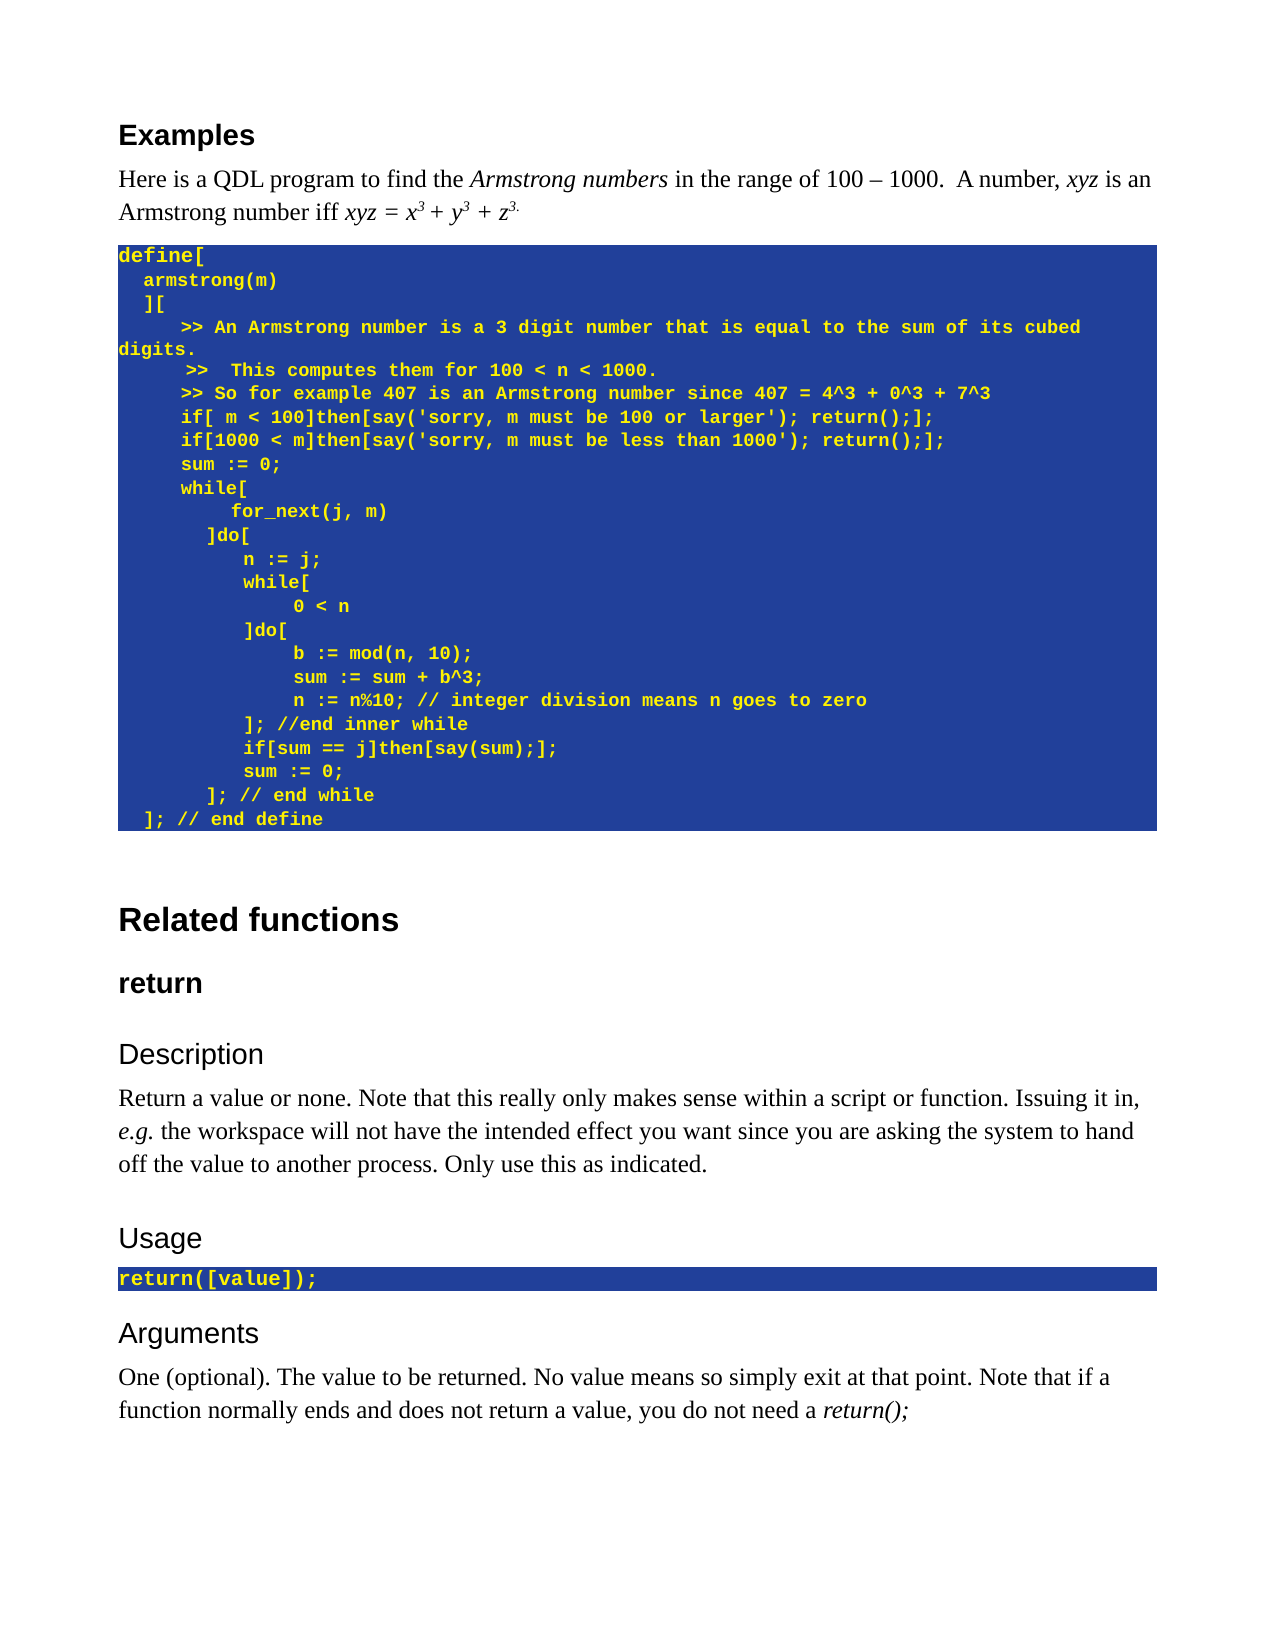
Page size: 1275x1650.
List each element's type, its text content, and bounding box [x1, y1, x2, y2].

text n := n%10; // integer division means n goes to zero [118, 689, 1157, 713]
text ]do[ [118, 524, 1157, 548]
text sum := 0; [118, 760, 1157, 784]
text One (optional). The value to be returned. No value means so simply exit at that point. Note that if a function normally ends and does not return a value, you do not need a return(); [118, 1362, 1157, 1424]
text >> So for example 407 is an Armstrong number since 407 = 4^3 + 0^3 + 7^3 [118, 382, 1157, 406]
text while[ [118, 571, 1157, 595]
text armstrong(m) [118, 269, 1157, 292]
text while[ [118, 477, 1157, 500]
text if[1000 < m]then[say('sorry, m must be less than 1000'); return();]; [118, 429, 1157, 453]
subtitle Description [118, 1037, 1157, 1070]
text Here is a QDL program to find the Armstrong numbers in the range of 100 – 1000. A number, xyz is an Armstrong number iff xyz = x3 + y3 + z3. [118, 164, 1157, 226]
subtitle Arguments [118, 1316, 1157, 1350]
text ][ [118, 292, 1157, 316]
text >> This computes them for 100 < n < 1000. [118, 361, 1157, 382]
text if[ m < 100]then[say('sorry, m must be 100 or larger'); return();]; [118, 406, 1157, 429]
text return([value]); [118, 1267, 1157, 1291]
subtitle Related functions [118, 900, 1157, 938]
text Return a value or none. Note that this really only makes sense within a script or function. Issuing it in, e.g. the workspace will not have the intended effect you want since you are asking the system to hand off the value to another process. Only use this as indicated. [118, 1083, 1157, 1178]
text n := j; [118, 548, 1157, 571]
text ]; //end inner while [118, 713, 1157, 737]
text >> An Armstrong number is a 3 digit number that is equal to the sum of its cubed digits. [118, 316, 1157, 361]
subtitle Usage [118, 1221, 1157, 1255]
subtitle Examples [118, 118, 1157, 152]
text ]; // end while [118, 784, 1157, 808]
text if[sum == j]then[say(sum);]; [118, 737, 1157, 760]
text for_next(j, m) [118, 500, 1157, 524]
text ]do[ [118, 618, 1157, 642]
text b := mod(n, 10); [118, 642, 1157, 666]
text sum := 0; [118, 453, 1157, 477]
text 0 < n [118, 595, 1157, 618]
text sum := sum + b^3; [118, 666, 1157, 689]
subtitle return [118, 966, 1157, 999]
text ]; // end define [118, 808, 1157, 831]
text define[ [118, 245, 1157, 269]
